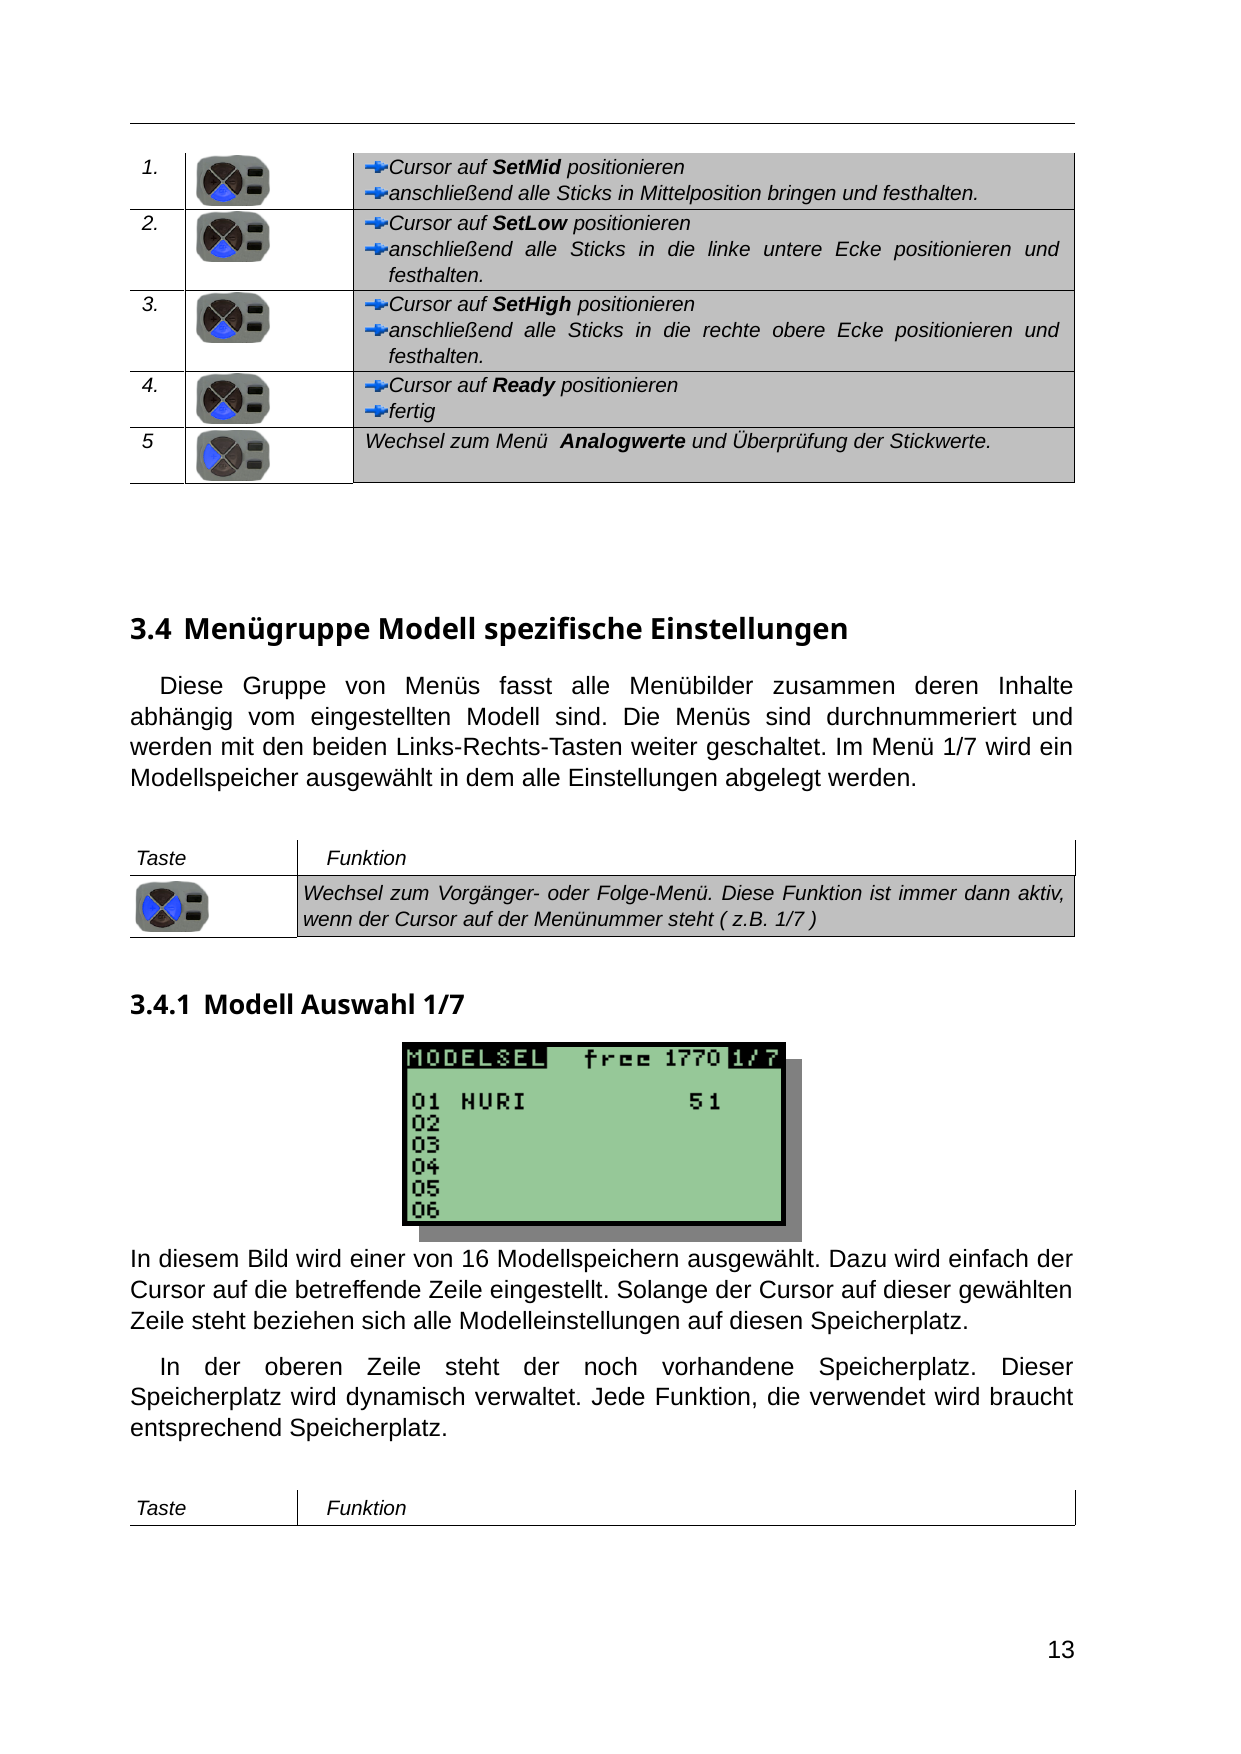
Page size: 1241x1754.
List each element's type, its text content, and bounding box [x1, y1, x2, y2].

table_cell Cursor auf SetHigh positionieren anschließend alle Sticks in die rechte obere Ecke positionieren und festhalten. [354, 291, 1074, 371]
table_cell [186, 372, 353, 427]
table_cell Wechsel zum Menü Analogwerte und Überprüfung der Stickwerte. [354, 428, 1074, 482]
table_cell [186, 210, 353, 290]
table_cell Cursor auf SetLow positionieren anschließend alle Sticks in die linke untere Ecke positionieren und festhalten. [354, 210, 1074, 290]
picture [407, 1047, 781, 1221]
table_cell 4. [130, 372, 184, 427]
picture [365, 243, 388, 255]
text In diesem Bild wird einer von 16 Modellspeichern ausgewählt. Dazu wird einfach der Cursor auf die betreffende Zeile eingestellt. Solange der Cursor auf dieser gewählten Zeile steht beziehen sich alle Modelleinstellungen auf diesen Speicherplatz. [130, 1221, 1075, 1335]
subtitle Modell Auswahl 1/7 [130, 986, 1075, 1023]
picture [196, 155, 271, 206]
table_cell 5 [130, 428, 184, 483]
picture [365, 299, 388, 310]
table_header Funktion [298, 1490, 1075, 1525]
table_cell [186, 428, 353, 483]
table_header Taste [130, 1490, 297, 1525]
table_cell [186, 291, 353, 371]
table_cell 2. [130, 210, 184, 290]
table_cell Cursor auf SetMid positionieren anschließend alle Sticks in Mittelposition bringen und festhalten. [354, 153, 1074, 209]
table_cell 3. [130, 291, 184, 371]
table_cell Wechsel zum Vorgänger- oder Folge-Menü. Diese Funktion ist immer dann aktiv, wenn der Cursor auf der Menünummer steht ( z.B. 1/7 ) [298, 876, 1074, 936]
picture [196, 373, 271, 424]
table_cell 1. [130, 153, 184, 209]
picture [196, 211, 271, 262]
picture [365, 217, 388, 229]
picture [196, 292, 271, 343]
picture [135, 881, 210, 932]
table_header Funktion [298, 840, 1075, 875]
table_cell [130, 876, 297, 937]
picture [365, 380, 388, 392]
picture [365, 187, 388, 199]
text In der oberen Zeile steht der noch vorhandene Speicherplatz. Dieser Speicherplatz wird dynamisch verwaltet. Jede Funktion, die verwendet wird braucht entsprechend Speicherplatz. [130, 1352, 1075, 1442]
picture [365, 405, 388, 417]
table_header Taste [130, 840, 297, 875]
picture [365, 324, 388, 336]
text Diese Gruppe von Menüs fasst alle Menübilder zusammen deren Inhalte abhängig vom eingestellten Modell sind. Die Menüs sind durchnummeriert und werden mit den beiden Links-Rechts-Tasten weiter geschaltet. Im Menü 1/7 wird ein Modellspeicher ausgewählt in dem alle Einstellungen abgelegt werden. [130, 672, 1075, 792]
table_cell Cursor auf Ready positionieren fertig [354, 372, 1074, 427]
picture [196, 430, 271, 481]
table_cell [186, 153, 353, 209]
picture [365, 161, 388, 173]
subtitle Menügruppe Modell spezifische Einstellungen [130, 608, 1075, 648]
